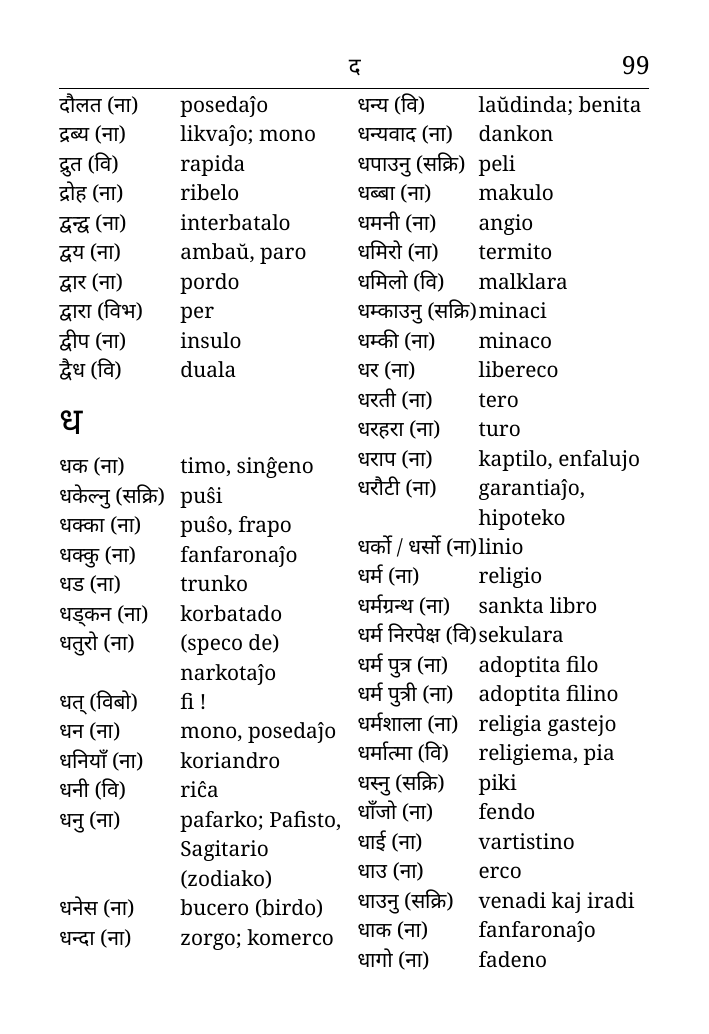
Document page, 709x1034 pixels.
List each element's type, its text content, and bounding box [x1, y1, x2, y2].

text धाई (ना) vartistino [357, 826, 649, 855]
text धर्मग्रन्थ (ना) sankta libro [357, 590, 649, 619]
text धाक (ना) fanfaronaĵo [357, 914, 649, 943]
text धन्दा (ना) zorgo; komerco [59, 922, 351, 951]
text धनु (ना) pafarko; Pafisto, Sagitario (zodiako) [59, 804, 351, 892]
text धक्का (ना) puŝo, frapo [59, 509, 351, 538]
text धम्काउनु (सक्रि) minaci [357, 295, 649, 324]
text धागो (ना) fadeno [357, 943, 649, 973]
text द्रब्य (ना) likvaĵo; mono [59, 118, 351, 148]
text धर्मात्मा (वि) religiema, pia [357, 737, 649, 767]
text धर्म पुत्री (ना) adoptita filino [357, 678, 649, 708]
text धक (ना) timo, sinĝeno [59, 450, 351, 479]
text धाँजो (ना) fendo [357, 796, 649, 826]
text धत् (विबो) fi ! [59, 686, 351, 715]
text धनियाँ (ना) koriandro [59, 745, 351, 774]
text द्वीप (ना) insulo [59, 324, 351, 354]
text द्रोह (ना) ribelo [59, 177, 351, 207]
subtitle ध [59, 401, 351, 450]
text धाउनु (सक्रि) venadi kaj iradi [357, 884, 649, 914]
text धर्को / धर्सो (ना) linio [357, 531, 649, 560]
text धर्म पुत्र (ना) adoptita filo [357, 649, 649, 678]
text द्वय (ना) ambaŭ, paro [59, 236, 351, 266]
text धड (ना) trunko [59, 568, 351, 597]
text धाउ (ना) erco [357, 855, 649, 884]
text धक्कु (ना) fanfaronaĵo [59, 538, 351, 568]
text धरहरा (ना) turo [357, 413, 649, 442]
text द्वन्द्व (ना) interbatalo [59, 207, 351, 236]
text धस्नु (सक्रि) piki [357, 767, 649, 796]
text धन्यवाद (ना) dankon [357, 118, 649, 148]
text दौलत (ना) posedaĵo [59, 89, 351, 118]
text धर्मशाला (ना) religia gastejo [357, 708, 649, 737]
text धरौटी (ना) garantiaĵo, hipoteko [357, 472, 649, 531]
text द्वैध (वि) duala [59, 354, 351, 383]
text धमनी (ना) angio [357, 207, 649, 236]
text धन्य (वि) laŭdinda; benita [357, 89, 649, 118]
text धनी (वि) riĉa [59, 774, 351, 804]
text धरती (ना) tero [357, 383, 649, 413]
text धमिरो (ना) termito [357, 236, 649, 266]
text धन (ना) mono, posedaĵo [59, 715, 351, 745]
text धपाउनु (सक्रि) peli [357, 148, 649, 177]
text धतुरो (ना) (speco de) narkotaĵo [59, 627, 351, 686]
text धमिलो (वि) malklara [357, 266, 649, 295]
text धकेल्नु (सक्रि) puŝi [59, 479, 351, 509]
text धराप (ना) kaptilo, enfalujo [357, 442, 649, 472]
text द्वार (ना) pordo [59, 266, 351, 295]
text द्रुत (वि) rapida [59, 148, 351, 177]
text द्वारा (विभ) per [59, 295, 351, 324]
text धब्बा (ना) makulo [357, 177, 649, 207]
text धर्म निरपेक्ष (वि) sekulara [357, 619, 649, 649]
text धनेस (ना) bucero (birdo) [59, 892, 351, 922]
text धम्की (ना) minaco [357, 324, 649, 354]
text धर (ना) libereco [357, 354, 649, 383]
text धड्कन (ना) korbatado [59, 597, 351, 627]
text धर्म (ना) religio [357, 560, 649, 590]
